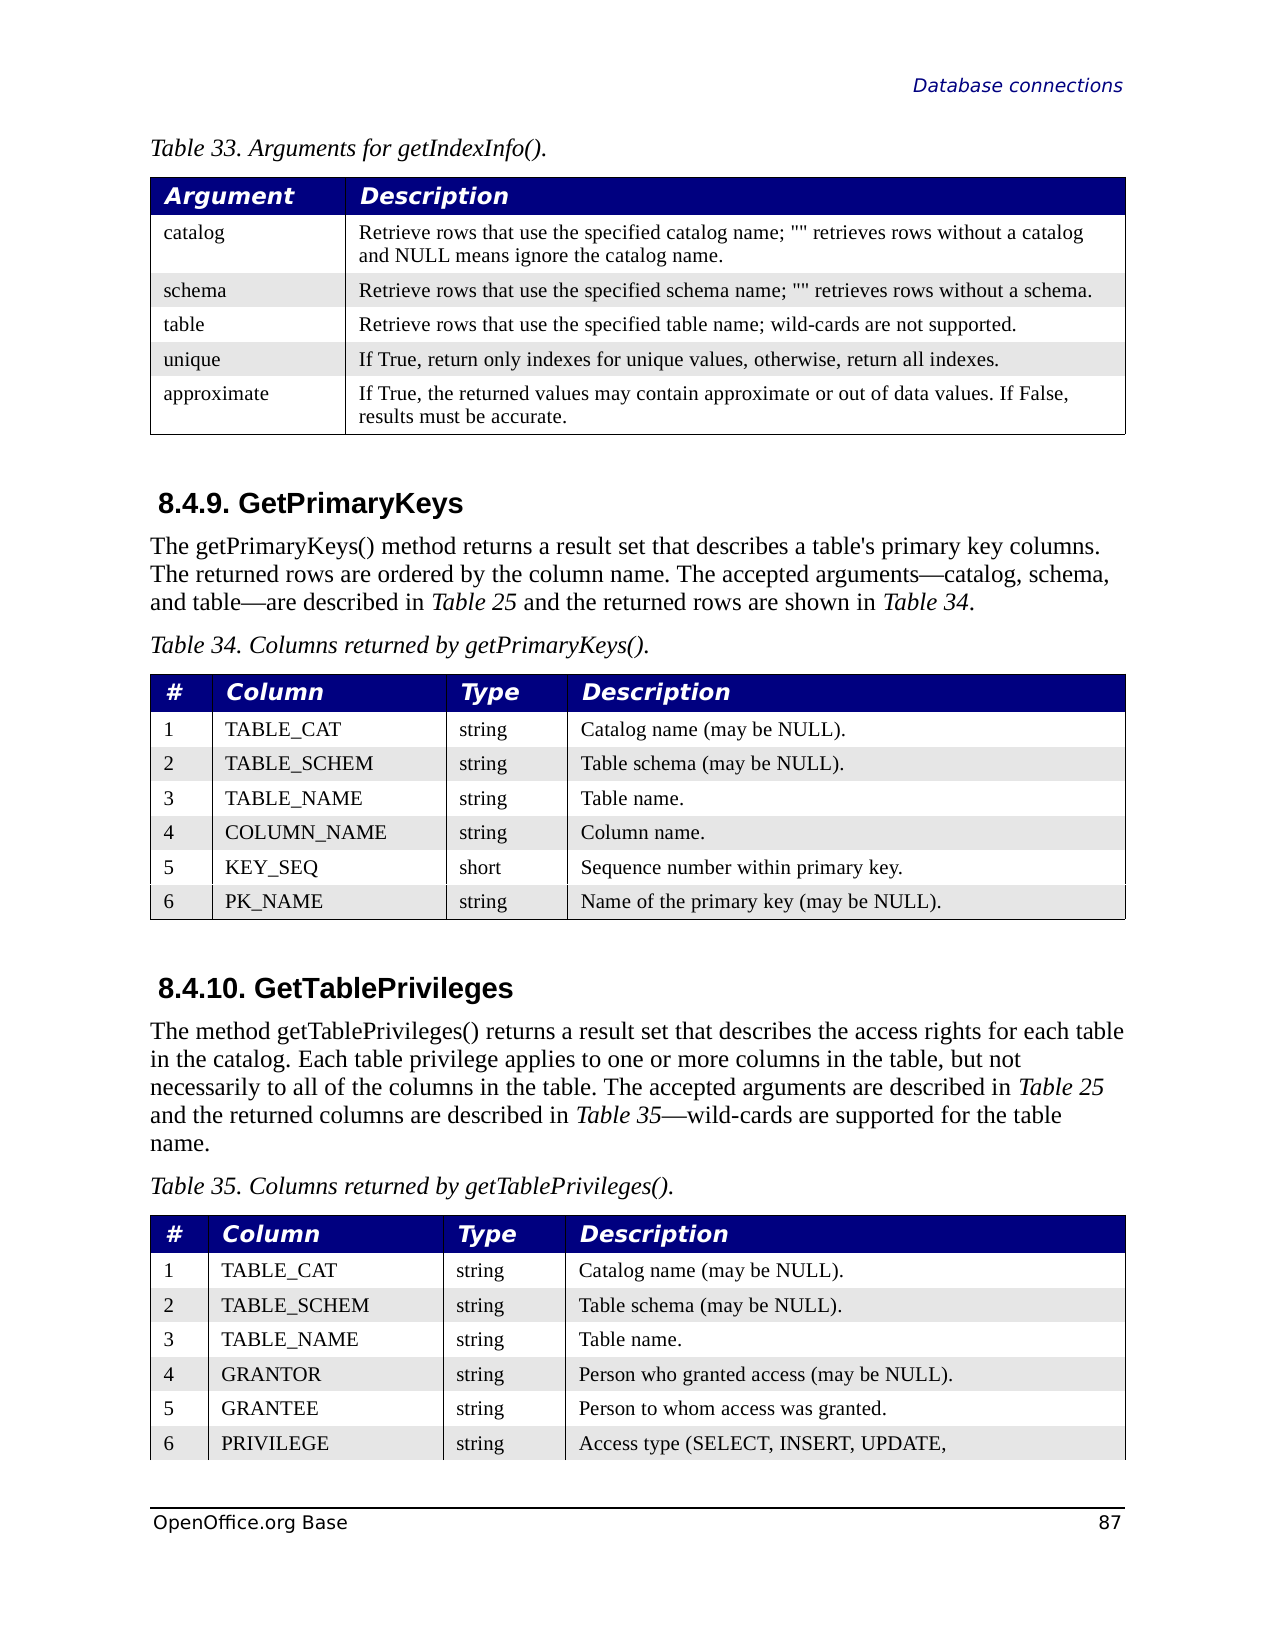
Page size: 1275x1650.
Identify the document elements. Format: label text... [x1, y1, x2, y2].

table_cell unique [151, 342, 345, 376]
table_header Description [566, 1216, 1125, 1253]
table_cell string [444, 1288, 565, 1322]
table_header # [151, 1216, 208, 1253]
table_cell catalog [151, 215, 345, 273]
table_cell string [447, 885, 567, 919]
table_cell Column name. [568, 816, 1125, 850]
table_header Description [346, 178, 1125, 215]
table_cell string [444, 1253, 565, 1288]
table_cell 2 [151, 1288, 208, 1322]
table_cell Table schema (may be NULL). [566, 1288, 1125, 1322]
table_cell string [444, 1426, 565, 1460]
table_cell Retrieve rows that use the specified schema name; "" retrieves rows without a schema. [346, 273, 1125, 307]
table_cell Table name. [568, 781, 1125, 816]
table_cell 3 [151, 781, 212, 816]
table_cell 4 [151, 1357, 208, 1391]
table_cell 2 [151, 747, 212, 781]
table_cell COLUMN_NAME [213, 816, 446, 850]
table_header Description [568, 675, 1125, 712]
subtitle GetTablePrivileges [150, 972, 1125, 1004]
table_header Argument [151, 178, 345, 215]
table_cell PK_NAME [213, 885, 446, 919]
table_cell string [444, 1322, 565, 1357]
table_cell string [447, 747, 567, 781]
table_cell Catalog name (may be NULL). [568, 712, 1125, 747]
table_cell TABLE_NAME [213, 781, 446, 816]
table_cell Table schema (may be NULL). [568, 747, 1125, 781]
table_cell Person to whom access was granted. [566, 1391, 1125, 1426]
table_cell GRANTOR [209, 1357, 443, 1391]
table_header Type [444, 1216, 565, 1253]
table_cell string [444, 1357, 565, 1391]
table_cell 6 [151, 1426, 208, 1460]
table_cell PRIVILEGE [209, 1426, 443, 1460]
table_header Type [447, 675, 567, 712]
table_cell 6 [151, 885, 212, 919]
table_header Column [209, 1216, 443, 1253]
text Table 33. Arguments for getIndexInfo(). [150, 134, 1125, 162]
table_cell 3 [151, 1322, 208, 1357]
table_cell 1 [151, 1253, 208, 1288]
table_cell string [447, 816, 567, 850]
table_cell Retrieve rows that use the specified catalog name; "" retrieves rows without a catalog and NULL means ignore the catalog name. [346, 215, 1125, 273]
table_cell TABLE_NAME [209, 1322, 443, 1357]
table_cell Access type (SELECT, INSERT, UPDATE, [566, 1426, 1125, 1460]
table_cell Catalog name (may be NULL). [566, 1253, 1125, 1288]
table_cell short [447, 850, 567, 884]
table_cell TABLE_SCHEM [213, 747, 446, 781]
table_cell 5 [151, 850, 212, 884]
table_cell 4 [151, 816, 212, 850]
text The getPrimaryKeys() method returns a result set that describes a table's primary key columns. The returned rows are ordered by the column name. The accepted arguments—catalog, schema, and table—are described in Table 25 and the returned rows are shown in Table 34. [150, 532, 1125, 616]
table_cell table [151, 307, 345, 342]
table_cell KEY_SEQ [213, 850, 446, 884]
table_cell approximate [151, 376, 345, 434]
text Table 34. Columns returned by getPrimaryKeys(). [150, 631, 1125, 659]
table_cell string [447, 781, 567, 816]
table_cell If True, return only indexes for unique values, otherwise, return all indexes. [346, 342, 1125, 376]
table_cell 5 [151, 1391, 208, 1426]
table_cell Person who granted access (may be NULL). [566, 1357, 1125, 1391]
table_header Column [213, 675, 446, 712]
table_cell Table name. [566, 1322, 1125, 1357]
table_cell 1 [151, 712, 212, 747]
table_cell TABLE_CAT [213, 712, 446, 747]
table_cell string [444, 1391, 565, 1426]
text Table 35. Columns returned by getTablePrivileges(). [150, 1172, 1125, 1200]
table_cell TABLE_CAT [209, 1253, 443, 1288]
table_cell GRANTEE [209, 1391, 443, 1426]
table_header # [151, 675, 212, 712]
text The method getTablePrivileges() returns a result set that describes the access rights for each table in the catalog. Each table privilege applies to one or more columns in the table, but not necessarily to all of the columns in the table. The accepted arguments are described in Table 25 and the returned columns are described in Table 35—wild-cards are supported for the table name. [150, 1017, 1125, 1157]
table_cell TABLE_SCHEM [209, 1288, 443, 1322]
table_cell string [447, 712, 567, 747]
table_cell Sequence number within primary key. [568, 850, 1125, 884]
table_cell Retrieve rows that use the specified table name; wild-cards are not supported. [346, 307, 1125, 342]
table_cell Name of the primary key (may be NULL). [568, 885, 1125, 919]
table_cell If True, the returned values may contain approximate or out of data values. If False, results must be accurate. [346, 376, 1125, 434]
table_cell schema [151, 273, 345, 307]
subtitle GetPrimaryKeys [150, 487, 1125, 519]
